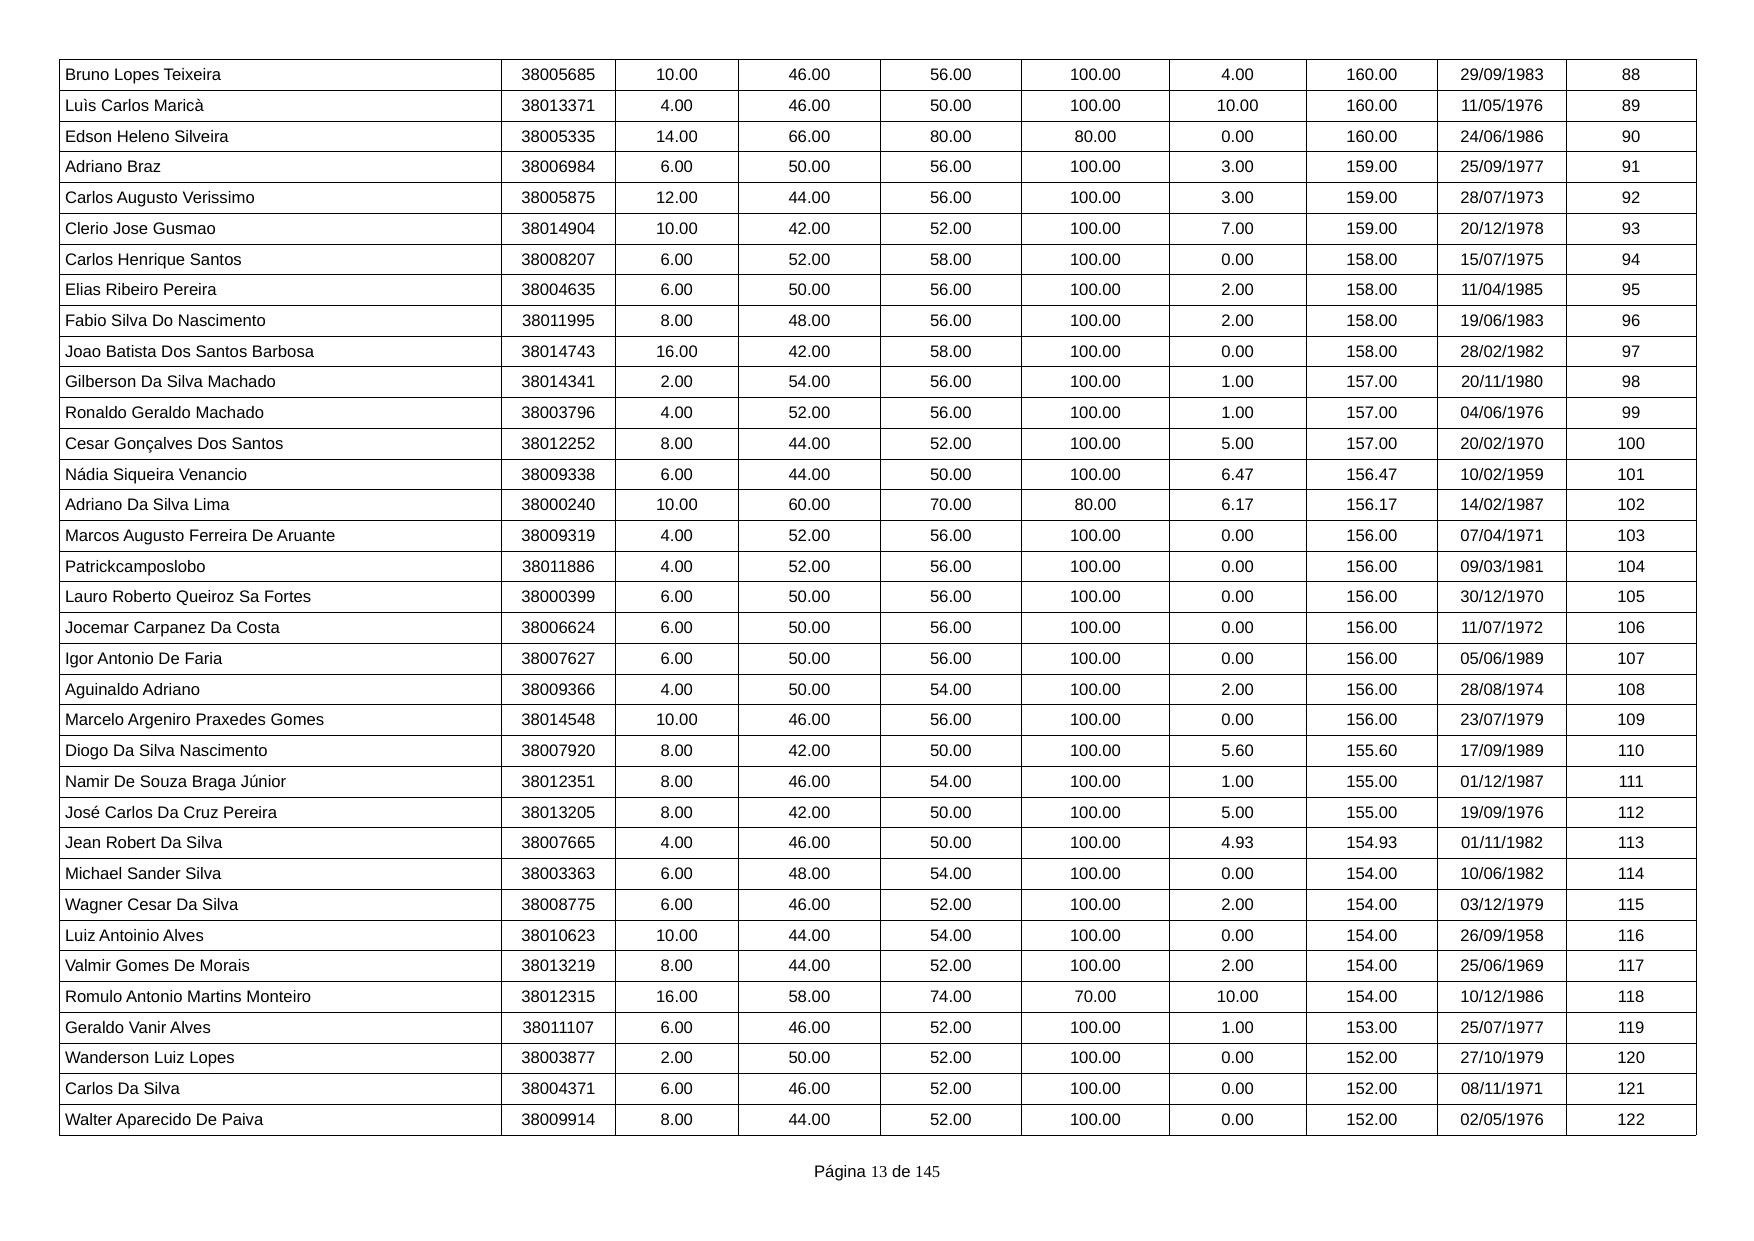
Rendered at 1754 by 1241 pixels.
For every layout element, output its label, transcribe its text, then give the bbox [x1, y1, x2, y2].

table_cell 0.00 [1170, 122, 1306, 151]
table_cell 17/09/1989 [1438, 736, 1566, 766]
table_cell 156.00 [1307, 521, 1437, 551]
table_cell 38012252 [502, 429, 615, 458]
table_cell 30/12/1970 [1438, 582, 1566, 612]
table_cell Bruno Lopes Teixeira [60, 60, 501, 90]
table_cell 56.00 [881, 275, 1021, 305]
table_cell 70.00 [881, 490, 1021, 520]
table_cell 3.00 [1170, 152, 1306, 182]
table_cell 50.00 [881, 736, 1021, 766]
table_cell 116 [1567, 921, 1696, 950]
table_cell 100.00 [1022, 644, 1169, 674]
table_cell 100.00 [1022, 367, 1169, 397]
table_cell 158.00 [1307, 245, 1437, 274]
table_cell 100.00 [1022, 245, 1169, 274]
table_cell 52.00 [739, 398, 880, 428]
table_cell 156.00 [1307, 675, 1437, 704]
table_cell 99 [1567, 398, 1696, 428]
table_cell Patrickcamposlobo [60, 552, 501, 581]
table_cell 93 [1567, 214, 1696, 243]
table_cell 05/06/1989 [1438, 644, 1566, 674]
table_cell 2.00 [1170, 890, 1306, 919]
table_cell 80.00 [1022, 490, 1169, 520]
table_cell 38011107 [502, 1013, 615, 1042]
table_cell 16.00 [616, 982, 738, 1012]
table_cell 50.00 [739, 675, 880, 704]
table_cell 4.00 [1170, 60, 1306, 90]
table_cell 38012351 [502, 767, 615, 797]
table_cell Geraldo Vanir Alves [60, 1013, 501, 1042]
table_cell 11/07/1972 [1438, 613, 1566, 643]
table_cell 152.00 [1307, 1044, 1437, 1073]
table_cell 15/07/1975 [1438, 245, 1566, 274]
table_cell 10.00 [1170, 982, 1306, 1012]
table_cell 100.00 [1022, 183, 1169, 213]
table_cell Carlos Da Silva [60, 1074, 501, 1104]
table_cell 56.00 [881, 306, 1021, 336]
table_cell 4.00 [616, 675, 738, 704]
table_cell 153.00 [1307, 1013, 1437, 1042]
table_cell 58.00 [739, 982, 880, 1012]
table_cell Carlos Henrique Santos [60, 245, 501, 274]
table_cell 25/07/1977 [1438, 1013, 1566, 1042]
table_cell 19/09/1976 [1438, 798, 1566, 827]
table_cell 4.00 [616, 521, 738, 551]
table_cell 6.00 [616, 859, 738, 889]
table_cell 156.17 [1307, 490, 1437, 520]
table_cell Fabio Silva Do Nascimento [60, 306, 501, 336]
table_cell 6.00 [616, 152, 738, 182]
table_cell 12.00 [616, 183, 738, 213]
table_cell 100.00 [1022, 613, 1169, 643]
table_cell 0.00 [1170, 552, 1306, 581]
table_cell 100.00 [1022, 429, 1169, 458]
table_cell 0.00 [1170, 921, 1306, 950]
table_cell 6.00 [616, 1074, 738, 1104]
table_cell 100.00 [1022, 275, 1169, 305]
table_cell 154.93 [1307, 828, 1437, 858]
table_cell 100.00 [1022, 306, 1169, 336]
table_cell 24/06/1986 [1438, 122, 1566, 151]
table_cell 160.00 [1307, 91, 1437, 121]
table_cell 0.00 [1170, 644, 1306, 674]
table_cell 152.00 [1307, 1074, 1437, 1104]
table_cell 88 [1567, 60, 1696, 90]
table_cell 154.00 [1307, 890, 1437, 919]
table_cell 42.00 [739, 337, 880, 366]
table_cell 115 [1567, 890, 1696, 919]
table_cell 11/04/1985 [1438, 275, 1566, 305]
table_cell 19/06/1983 [1438, 306, 1566, 336]
table_cell 102 [1567, 490, 1696, 520]
table_cell 23/07/1979 [1438, 705, 1566, 735]
table_cell 100.00 [1022, 921, 1169, 950]
table_cell 50.00 [881, 460, 1021, 489]
table_cell 52.00 [881, 951, 1021, 981]
table_cell 11/05/1976 [1438, 91, 1566, 121]
table_cell 54.00 [881, 675, 1021, 704]
table_cell 50.00 [739, 275, 880, 305]
table_cell 1.00 [1170, 398, 1306, 428]
table_cell 56.00 [881, 582, 1021, 612]
table_cell 95 [1567, 275, 1696, 305]
table_cell 94 [1567, 245, 1696, 274]
table_cell 56.00 [881, 398, 1021, 428]
table_cell 122 [1567, 1105, 1696, 1134]
table_cell 28/07/1973 [1438, 183, 1566, 213]
table_cell 44.00 [739, 429, 880, 458]
table_cell 158.00 [1307, 306, 1437, 336]
table_cell 38003363 [502, 859, 615, 889]
table_cell 54.00 [739, 367, 880, 397]
table_cell 20/11/1980 [1438, 367, 1566, 397]
table_cell 0.00 [1170, 245, 1306, 274]
table_cell 159.00 [1307, 152, 1437, 182]
table_cell 29/09/1983 [1438, 60, 1566, 90]
table_cell Wagner Cesar Da Silva [60, 890, 501, 919]
table_cell 100.00 [1022, 1074, 1169, 1104]
table_cell 28/08/1974 [1438, 675, 1566, 704]
table_cell 114 [1567, 859, 1696, 889]
table_cell Luiz Antoinio Alves [60, 921, 501, 950]
table_cell 8.00 [616, 736, 738, 766]
table_cell 80.00 [1022, 122, 1169, 151]
table_cell 10.00 [616, 60, 738, 90]
table_cell 100.00 [1022, 552, 1169, 581]
table_cell Clerio Jose Gusmao [60, 214, 501, 243]
table_cell 156.00 [1307, 613, 1437, 643]
table_cell 38008207 [502, 245, 615, 274]
table_cell 2.00 [1170, 306, 1306, 336]
table_cell 38007665 [502, 828, 615, 858]
table_cell 100.00 [1022, 1013, 1169, 1042]
table_cell 56.00 [881, 644, 1021, 674]
table_cell 152.00 [1307, 1105, 1437, 1134]
table_cell 119 [1567, 1013, 1696, 1042]
table_cell 46.00 [739, 91, 880, 121]
table_cell 92 [1567, 183, 1696, 213]
table_cell 0.00 [1170, 521, 1306, 551]
table_cell 6.00 [616, 245, 738, 274]
table_cell 100.00 [1022, 951, 1169, 981]
table_cell 0.00 [1170, 1105, 1306, 1134]
table_cell 4.93 [1170, 828, 1306, 858]
table_cell 160.00 [1307, 60, 1437, 90]
table_cell 154.00 [1307, 982, 1437, 1012]
table_cell José Carlos Da Cruz Pereira [60, 798, 501, 827]
table_cell 20/12/1978 [1438, 214, 1566, 243]
table_cell 100.00 [1022, 60, 1169, 90]
table_cell Marcos Augusto Ferreira De Aruante [60, 521, 501, 551]
table_cell 6.00 [616, 1013, 738, 1042]
table_cell 159.00 [1307, 183, 1437, 213]
table_cell 3.00 [1170, 183, 1306, 213]
table_cell 38013371 [502, 91, 615, 121]
table_cell Gilberson Da Silva Machado [60, 367, 501, 397]
table_cell 52.00 [739, 552, 880, 581]
table_cell 6.00 [616, 613, 738, 643]
table_cell 54.00 [881, 767, 1021, 797]
table_cell 44.00 [739, 951, 880, 981]
table_cell 0.00 [1170, 337, 1306, 366]
table_cell 106 [1567, 613, 1696, 643]
table_cell 14.00 [616, 122, 738, 151]
table_cell 48.00 [739, 306, 880, 336]
table_cell Ronaldo Geraldo Machado [60, 398, 501, 428]
table_cell 38014548 [502, 705, 615, 735]
table_cell 98 [1567, 367, 1696, 397]
table_cell 156.00 [1307, 644, 1437, 674]
table_cell 103 [1567, 521, 1696, 551]
table_cell 8.00 [616, 951, 738, 981]
table_cell 8.00 [616, 767, 738, 797]
table_cell 100.00 [1022, 521, 1169, 551]
table_cell 09/03/1981 [1438, 552, 1566, 581]
table_cell 107 [1567, 644, 1696, 674]
table_cell 50.00 [739, 1044, 880, 1073]
table_cell 111 [1567, 767, 1696, 797]
table_cell 04/06/1976 [1438, 398, 1566, 428]
table_cell 6.00 [616, 460, 738, 489]
table_cell 26/09/1958 [1438, 921, 1566, 950]
table_cell 44.00 [739, 921, 880, 950]
table_cell Namir De Souza Braga Júnior [60, 767, 501, 797]
table_cell 1.00 [1170, 1013, 1306, 1042]
table_cell 157.00 [1307, 398, 1437, 428]
table_cell 56.00 [881, 521, 1021, 551]
table_cell 46.00 [739, 1074, 880, 1104]
table_cell 50.00 [739, 582, 880, 612]
table_cell 154.00 [1307, 859, 1437, 889]
table_cell 100 [1567, 429, 1696, 458]
table_cell Romulo Antonio Martins Monteiro [60, 982, 501, 1012]
table_cell 70.00 [1022, 982, 1169, 1012]
table_cell 66.00 [739, 122, 880, 151]
table_cell 48.00 [739, 859, 880, 889]
table_cell 38003877 [502, 1044, 615, 1073]
table_cell 100.00 [1022, 337, 1169, 366]
table_cell 4.00 [616, 552, 738, 581]
table_cell 56.00 [881, 705, 1021, 735]
table_cell Adriano Braz [60, 152, 501, 182]
table_cell 52.00 [739, 245, 880, 274]
table_cell 38000240 [502, 490, 615, 520]
table_cell 160.00 [1307, 122, 1437, 151]
table_cell 113 [1567, 828, 1696, 858]
table_cell 38004635 [502, 275, 615, 305]
table_cell 38005335 [502, 122, 615, 151]
table_cell 46.00 [739, 828, 880, 858]
table_cell 44.00 [739, 460, 880, 489]
table_cell 38014904 [502, 214, 615, 243]
table_cell 96 [1567, 306, 1696, 336]
table_cell 158.00 [1307, 337, 1437, 366]
table_cell 100.00 [1022, 675, 1169, 704]
table_cell 2.00 [616, 367, 738, 397]
table_cell 10.00 [1170, 91, 1306, 121]
table_cell 08/11/1971 [1438, 1074, 1566, 1104]
table_cell 54.00 [881, 859, 1021, 889]
table_cell 50.00 [739, 613, 880, 643]
table_cell 110 [1567, 736, 1696, 766]
table_cell 0.00 [1170, 582, 1306, 612]
table_cell 60.00 [739, 490, 880, 520]
table_cell 100.00 [1022, 859, 1169, 889]
table_cell Lauro Roberto Queiroz Sa Fortes [60, 582, 501, 612]
table_cell 6.00 [616, 890, 738, 919]
table_cell 157.00 [1307, 429, 1437, 458]
table_cell 2.00 [616, 1044, 738, 1073]
table_cell 0.00 [1170, 1074, 1306, 1104]
table_cell 117 [1567, 951, 1696, 981]
table_cell 159.00 [1307, 214, 1437, 243]
table_cell 52.00 [739, 521, 880, 551]
table_cell 52.00 [881, 1044, 1021, 1073]
table_cell 100.00 [1022, 582, 1169, 612]
table_cell 118 [1567, 982, 1696, 1012]
table_cell 52.00 [881, 1013, 1021, 1042]
table_cell 38009319 [502, 521, 615, 551]
table_cell 5.00 [1170, 798, 1306, 827]
table_cell 4.00 [616, 828, 738, 858]
table_cell 50.00 [739, 644, 880, 674]
table_cell 80.00 [881, 122, 1021, 151]
table_cell 46.00 [739, 890, 880, 919]
table_cell 38013205 [502, 798, 615, 827]
table_cell Walter Aparecido De Paiva [60, 1105, 501, 1134]
table_cell 10/12/1986 [1438, 982, 1566, 1012]
table_cell 25/09/1977 [1438, 152, 1566, 182]
table_cell 38009338 [502, 460, 615, 489]
table_cell 112 [1567, 798, 1696, 827]
table_cell 50.00 [739, 152, 880, 182]
table_cell 52.00 [881, 1105, 1021, 1134]
table_cell 89 [1567, 91, 1696, 121]
table_cell Igor Antonio De Faria [60, 644, 501, 674]
table_cell Joao Batista Dos Santos Barbosa [60, 337, 501, 366]
table_cell 8.00 [616, 1105, 738, 1134]
table_cell 121 [1567, 1074, 1696, 1104]
table_cell 91 [1567, 152, 1696, 182]
table_cell 100.00 [1022, 798, 1169, 827]
table_cell 03/12/1979 [1438, 890, 1566, 919]
table_cell 100.00 [1022, 91, 1169, 121]
table_cell 100.00 [1022, 828, 1169, 858]
table_cell 156.00 [1307, 582, 1437, 612]
table_cell 4.00 [616, 91, 738, 121]
table_cell 28/02/1982 [1438, 337, 1566, 366]
table_cell 156.47 [1307, 460, 1437, 489]
table_cell 10/06/1982 [1438, 859, 1566, 889]
table_cell 74.00 [881, 982, 1021, 1012]
table_cell 2.00 [1170, 951, 1306, 981]
table_cell 52.00 [881, 890, 1021, 919]
table_cell 38007627 [502, 644, 615, 674]
table_cell 38003796 [502, 398, 615, 428]
table_cell 10.00 [616, 214, 738, 243]
table_cell 50.00 [881, 798, 1021, 827]
table_cell Elias Ribeiro Pereira [60, 275, 501, 305]
table_cell 46.00 [739, 767, 880, 797]
table_cell 38011886 [502, 552, 615, 581]
table_cell 52.00 [881, 214, 1021, 243]
table_cell 155.00 [1307, 767, 1437, 797]
table_cell Jocemar Carpanez Da Costa [60, 613, 501, 643]
table_cell 97 [1567, 337, 1696, 366]
table_cell 38009914 [502, 1105, 615, 1134]
table_cell Carlos Augusto Verissimo [60, 183, 501, 213]
table_cell 38006624 [502, 613, 615, 643]
table_cell 10.00 [616, 921, 738, 950]
table_cell 38000399 [502, 582, 615, 612]
table_cell 108 [1567, 675, 1696, 704]
table_cell 38014743 [502, 337, 615, 366]
table_cell 155.00 [1307, 798, 1437, 827]
table_cell 01/12/1987 [1438, 767, 1566, 797]
table_cell 109 [1567, 705, 1696, 735]
table_cell 50.00 [881, 91, 1021, 121]
table_cell 1.00 [1170, 367, 1306, 397]
table_cell 0.00 [1170, 613, 1306, 643]
table_cell 56.00 [881, 183, 1021, 213]
table_cell 2.00 [1170, 675, 1306, 704]
table_cell 38006984 [502, 152, 615, 182]
table_cell 10.00 [616, 490, 738, 520]
table_cell Cesar Gonçalves Dos Santos [60, 429, 501, 458]
table_cell 38011995 [502, 306, 615, 336]
table_cell 2.00 [1170, 275, 1306, 305]
table_cell 42.00 [739, 798, 880, 827]
table_cell 6.47 [1170, 460, 1306, 489]
table_cell Wanderson Luiz Lopes [60, 1044, 501, 1073]
table_cell 100.00 [1022, 767, 1169, 797]
table_cell 38010623 [502, 921, 615, 950]
table_cell Aguinaldo Adriano [60, 675, 501, 704]
table_cell 02/05/1976 [1438, 1105, 1566, 1134]
table_cell 0.00 [1170, 1044, 1306, 1073]
table_cell 100.00 [1022, 398, 1169, 428]
table_cell 1.00 [1170, 767, 1306, 797]
table_cell 38012315 [502, 982, 615, 1012]
table_cell Edson Heleno Silveira [60, 122, 501, 151]
table_cell 07/04/1971 [1438, 521, 1566, 551]
table_cell 44.00 [739, 183, 880, 213]
table_cell 38008775 [502, 890, 615, 919]
table_cell 101 [1567, 460, 1696, 489]
table_cell 42.00 [739, 214, 880, 243]
table_cell 7.00 [1170, 214, 1306, 243]
table_cell 156.00 [1307, 552, 1437, 581]
table_cell Valmir Gomes De Morais [60, 951, 501, 981]
table_cell 4.00 [616, 398, 738, 428]
table_cell Nádia Siqueira Venancio [60, 460, 501, 489]
table_cell 154.00 [1307, 921, 1437, 950]
table_cell Adriano Da Silva Lima [60, 490, 501, 520]
table_cell 46.00 [739, 60, 880, 90]
table_cell 154.00 [1307, 951, 1437, 981]
table_cell 42.00 [739, 736, 880, 766]
table_cell 58.00 [881, 245, 1021, 274]
table_cell 6.00 [616, 275, 738, 305]
table_cell 155.60 [1307, 736, 1437, 766]
table_cell 158.00 [1307, 275, 1437, 305]
table_cell 56.00 [881, 152, 1021, 182]
table_cell 52.00 [881, 1074, 1021, 1104]
table_cell 100.00 [1022, 214, 1169, 243]
table_cell 54.00 [881, 921, 1021, 950]
table_cell 25/06/1969 [1438, 951, 1566, 981]
table_cell 44.00 [739, 1105, 880, 1134]
table_cell 16.00 [616, 337, 738, 366]
table_cell 38009366 [502, 675, 615, 704]
table_cell 100.00 [1022, 1105, 1169, 1134]
table_cell 100.00 [1022, 705, 1169, 735]
table_cell 90 [1567, 122, 1696, 151]
table_cell 0.00 [1170, 859, 1306, 889]
table_cell 0.00 [1170, 705, 1306, 735]
table_cell 58.00 [881, 337, 1021, 366]
table_cell 56.00 [881, 367, 1021, 397]
table_cell 105 [1567, 582, 1696, 612]
table_cell 10.00 [616, 705, 738, 735]
table_cell 38004371 [502, 1074, 615, 1104]
table_cell 100.00 [1022, 460, 1169, 489]
table_cell 01/11/1982 [1438, 828, 1566, 858]
table_cell 46.00 [739, 705, 880, 735]
table_cell 5.00 [1170, 429, 1306, 458]
table_cell 56.00 [881, 60, 1021, 90]
table_cell 52.00 [881, 429, 1021, 458]
table_cell 157.00 [1307, 367, 1437, 397]
table_cell 10/02/1959 [1438, 460, 1566, 489]
table_cell 38013219 [502, 951, 615, 981]
table_cell 100.00 [1022, 1044, 1169, 1073]
table_cell 6.17 [1170, 490, 1306, 520]
table_cell 38005875 [502, 183, 615, 213]
table_cell 20/02/1970 [1438, 429, 1566, 458]
table_cell Diogo Da Silva Nascimento [60, 736, 501, 766]
table_cell 100.00 [1022, 152, 1169, 182]
table_cell 120 [1567, 1044, 1696, 1073]
table_cell 56.00 [881, 613, 1021, 643]
table_cell Michael Sander Silva [60, 859, 501, 889]
table_cell 6.00 [616, 644, 738, 674]
table_cell Luìs Carlos Maricà [60, 91, 501, 121]
table_cell 8.00 [616, 798, 738, 827]
table_cell 38014341 [502, 367, 615, 397]
table_cell 27/10/1979 [1438, 1044, 1566, 1073]
table_cell 14/02/1987 [1438, 490, 1566, 520]
table_cell 56.00 [881, 552, 1021, 581]
table_cell 50.00 [881, 828, 1021, 858]
table_cell 46.00 [739, 1013, 880, 1042]
table_cell 8.00 [616, 306, 738, 336]
table_cell 5.60 [1170, 736, 1306, 766]
table_cell 8.00 [616, 429, 738, 458]
table_cell 156.00 [1307, 705, 1437, 735]
table_cell 104 [1567, 552, 1696, 581]
table_cell Jean Robert Da Silva [60, 828, 501, 858]
table_cell 100.00 [1022, 736, 1169, 766]
table_cell Marcelo Argeniro Praxedes Gomes [60, 705, 501, 735]
table_cell 100.00 [1022, 890, 1169, 919]
table_cell 6.00 [616, 582, 738, 612]
table_cell 38005685 [502, 60, 615, 90]
table_cell 38007920 [502, 736, 615, 766]
